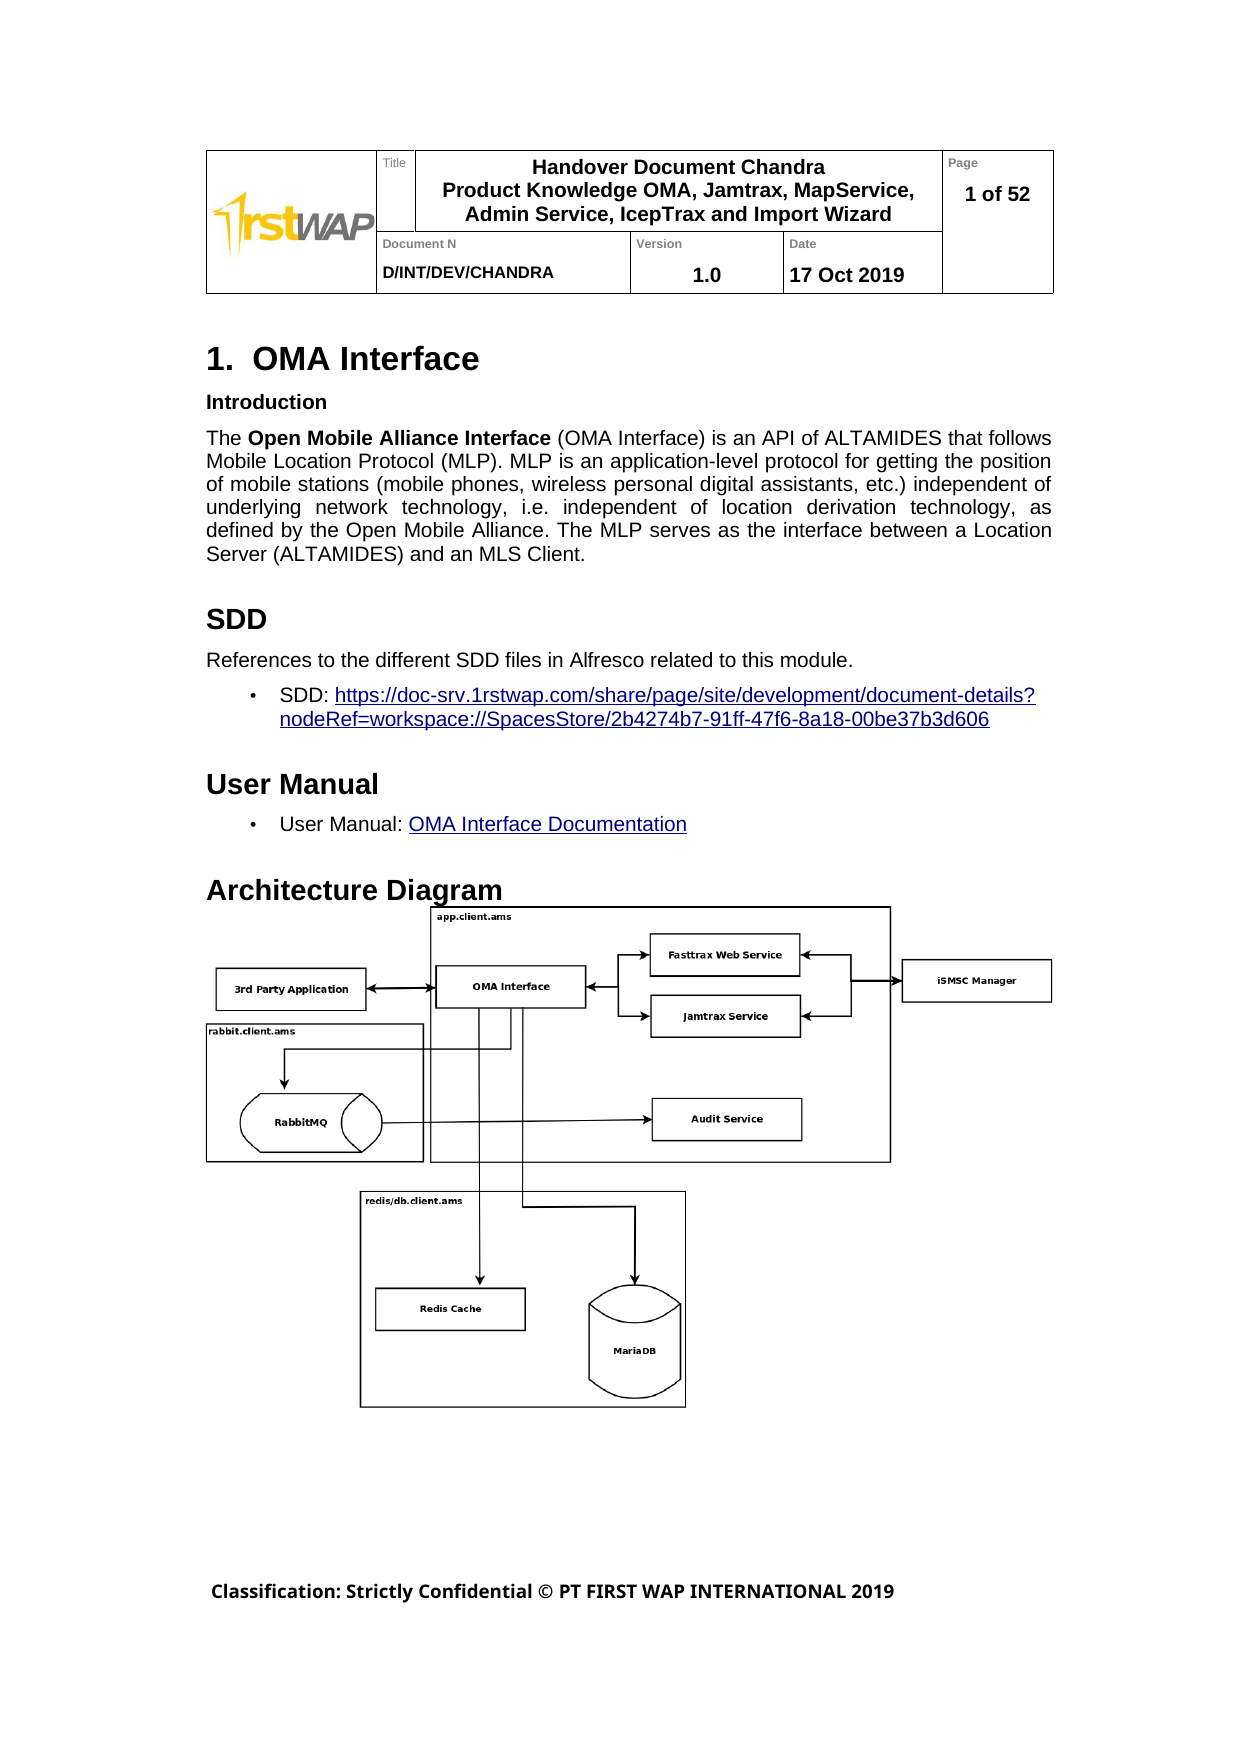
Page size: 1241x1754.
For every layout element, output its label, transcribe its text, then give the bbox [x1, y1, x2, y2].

list User Manual: OMA Interface Documentation [250, 813, 1053, 836]
subtitle OMA Interface [206, 341, 1053, 378]
picture [205, 906, 1053, 1408]
subtitle User Manual [206, 768, 1053, 801]
text References to the different SDD files in Alfresco related to this module. [206, 648, 1053, 671]
text The Open Mobile Alliance Interface (OMA Interface) is an API of ALTAMIDES that follows Mobile Location Protocol (MLP). MLP is an application-level protocol for getting the position of mobile stations (mobile phones, wireless personal digital assistants, etc.) independent of underlying network technology, i.e. independent of location derivation technology, as defined by the Open Mobile Alliance. The MLP serves as the interface between a Location Server (ALTAMIDES) and an MLS Client. [206, 426, 1053, 566]
subtitle SDD [206, 603, 1053, 636]
subtitle Architecture Diagram [206, 874, 1053, 906]
text Introduction [206, 390, 1053, 414]
list SDD: https://doc-srv.1rstwap.com/share/page/site/development/document-details?nodeRef=workspace://SpacesStore/2b4274b7-91ff-47f6-8a18-00be37b3d606 [250, 684, 1053, 730]
picture [211, 191, 375, 259]
